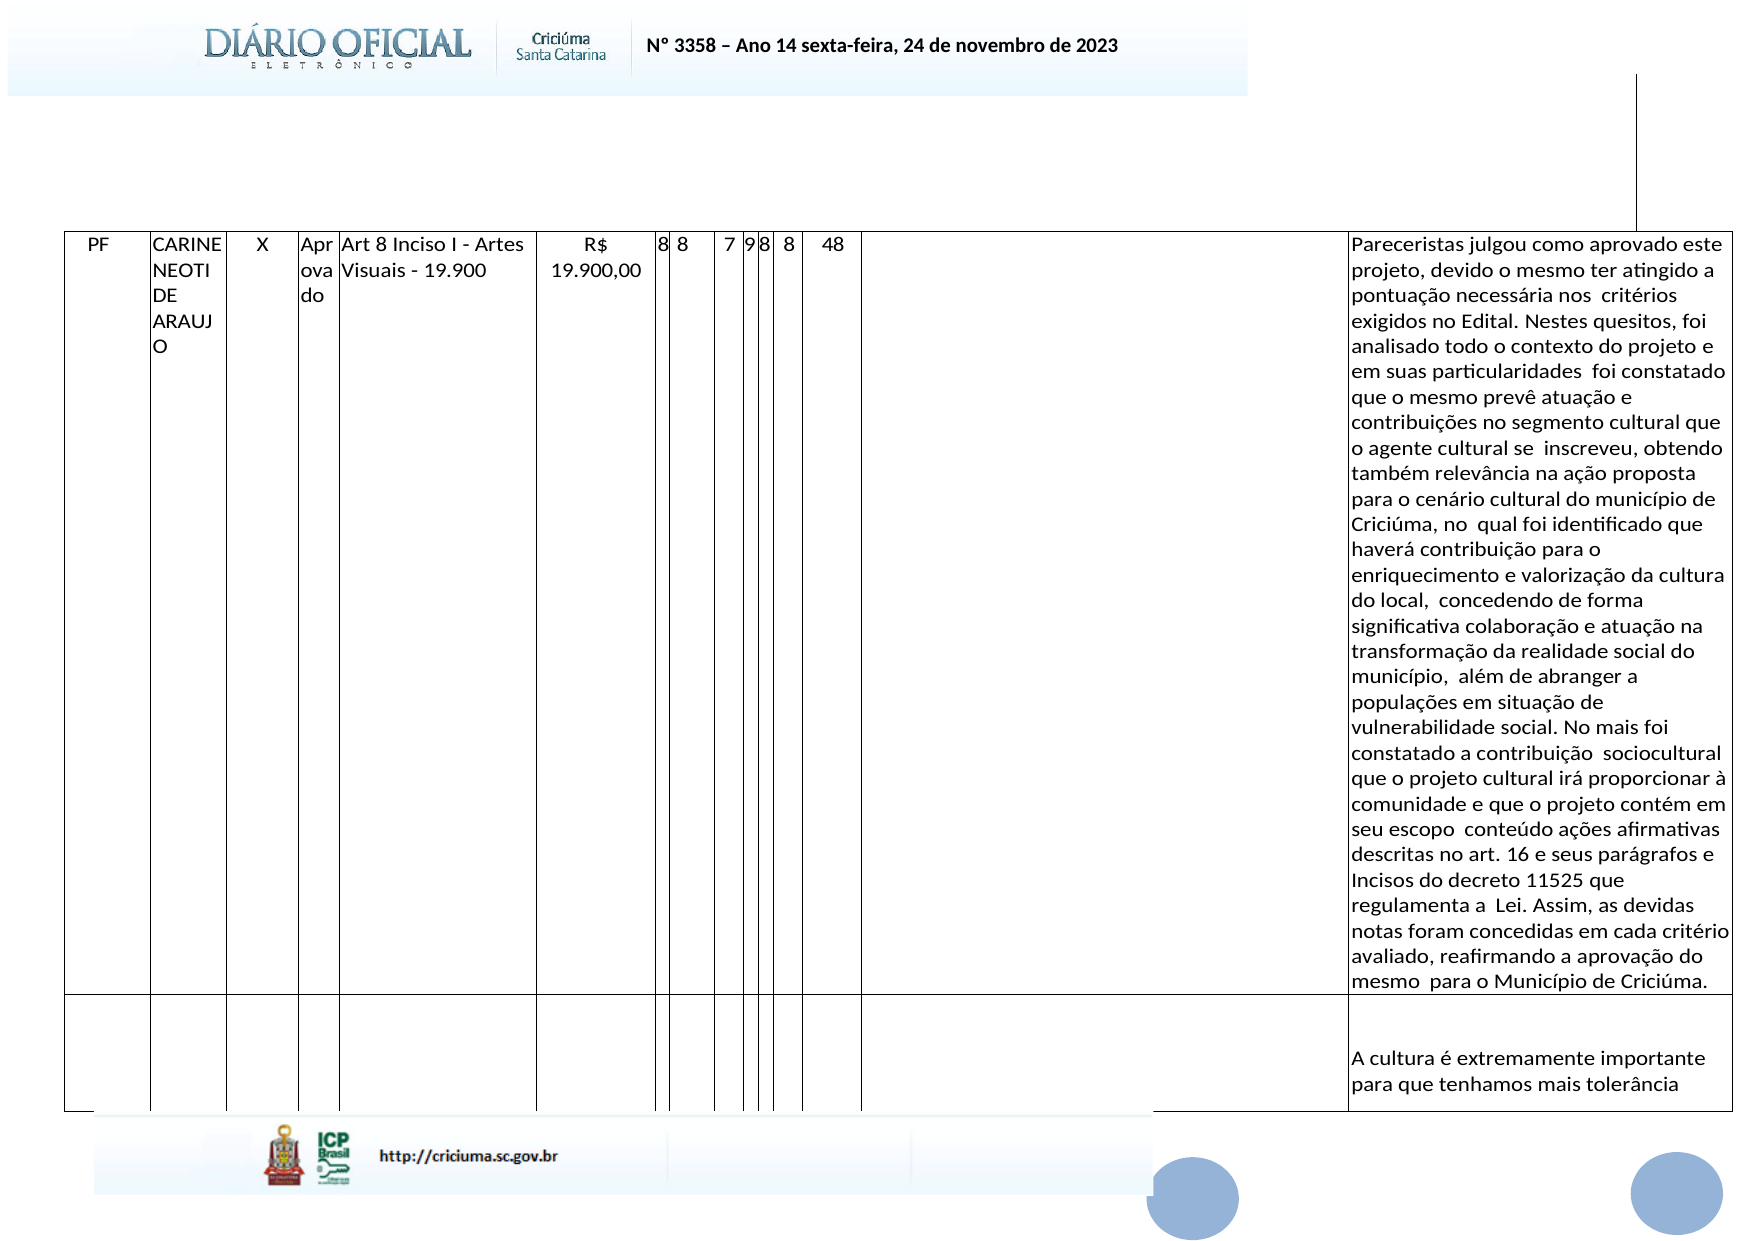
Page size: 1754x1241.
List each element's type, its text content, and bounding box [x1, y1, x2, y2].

table_cell [227, 995, 298, 1111]
table_cell 48 [803, 232, 861, 994]
table_cell [340, 995, 536, 1111]
table_cell 8 [759, 232, 773, 994]
table_cell [862, 995, 1348, 1111]
table_cell [803, 995, 861, 1111]
table_cell [151, 995, 226, 1111]
table_cell 8 [670, 232, 714, 994]
table_cell [744, 995, 758, 1111]
table_cell [715, 995, 743, 1111]
table_cell Art 8 Inciso I - Artes Visuais - 19.900 [340, 232, 536, 994]
table_cell 8 [774, 232, 802, 994]
table_cell Pareceristas julgou como aprovado este projeto, devido o mesmo ter atingido a pontuação necessária nos critérios exigidos no Edital. Nestes quesitos, foi analisado todo o contexto do projeto e em suas particularidades foi constatado que o mesmo prevê atuação e contribuições no segmento cultural que o agente cultural se inscreveu, obtendo também relevância na ação proposta para o cenário cultural do município de Criciúma, no qual foi identificado que haverá contribuição para o enriquecimento e valorização da cultura do local, concedendo de forma significativa colaboração e atuação na transformação da realidade social do município, além de abranger a populações em situação de vulnerabilidade social. No mais foi constatado a contribuição sociocultural que o projeto cultural irá proporcionar à comunidade e que o projeto contém em seu escopo conteúdo ações afirmativas descritas no art. 16 e seus parágrafos e Incisos do decreto 11525 que regulamenta a Lei. Assim, as devidas notas foram concedidas em cada critério avaliado, reafirmando a aprovação do mesmo para o Município de Criciúma. [1349, 232, 1732, 994]
table_cell 7 [715, 232, 743, 994]
table_cell R$ 19.900,00 [537, 232, 655, 994]
table_cell 8 [656, 232, 669, 994]
table_cell [774, 995, 802, 1111]
table_cell CARINE NEOTI DE ARAUJO [151, 232, 226, 994]
table_cell [537, 995, 655, 1111]
table_cell [759, 995, 773, 1111]
table_cell A cultura é extremamente importante para que tenhamos mais tolerância [1349, 995, 1732, 1111]
table_cell 9 [744, 232, 758, 994]
table_cell [299, 995, 339, 1111]
table_cell X [227, 232, 298, 994]
table_cell PF [65, 232, 150, 994]
table_cell 9 [670, 995, 714, 1111]
table_cell [862, 232, 1348, 994]
table_cell Aprovado [299, 232, 339, 994]
table_cell [65, 995, 150, 1111]
table_cell 9 [656, 995, 669, 1111]
